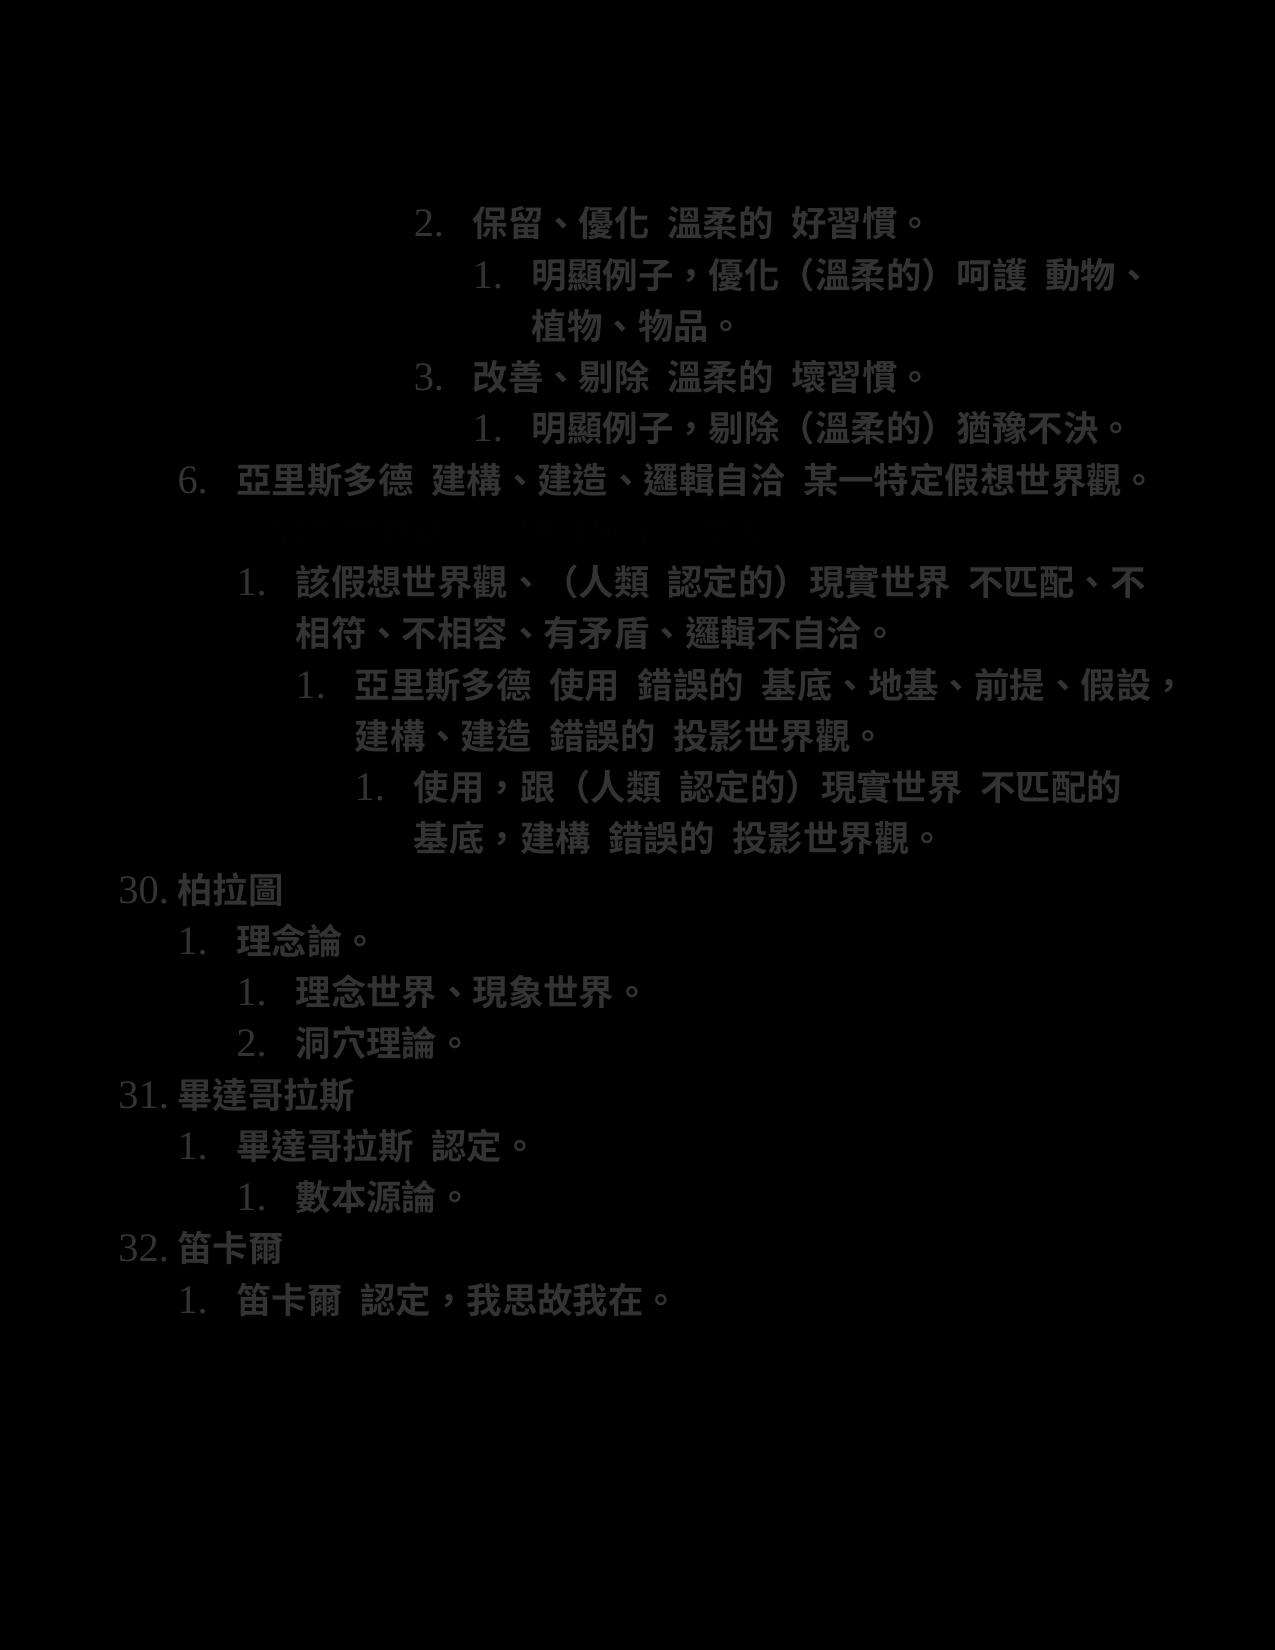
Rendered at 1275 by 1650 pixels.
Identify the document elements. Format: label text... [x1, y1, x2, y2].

list 畢達哥拉斯 [118, 1067, 1157, 1118]
list 笛卡爾 [118, 1221, 1157, 1272]
list 明顯例子，剔除（溫柔的）猶豫不決。 [472, 401, 1157, 452]
list 理念世界、現象世界。 [236, 964, 1157, 1016]
list 保留、優化 溫柔的 好習慣。 [413, 196, 1157, 247]
list 笛卡爾 認定，我思故我在。 [177, 1272, 1157, 1323]
list 畢達哥拉斯 認定。 [177, 1118, 1157, 1169]
list 數本源論。 [236, 1169, 1157, 1221]
list 理念論。 [177, 913, 1157, 964]
list 使用，跟（人類 認定的）現實世界 不匹配的 基底，建構 錯誤的 投影世界觀。 [354, 759, 1157, 862]
list 洞穴理論。 [236, 1016, 1157, 1067]
list 改善、剔除 溫柔的 壞習慣。 [413, 349, 1157, 401]
list 明顯例子，優化（溫柔的）呵護 動物、植物、物品。 [472, 247, 1157, 349]
list 該假想世界觀、（人類 認定的）現實世界 不匹配、不相符、不相容、有矛盾、邏輯不自洽。 [236, 554, 1157, 657]
list 亞里斯多德 建構、建造、邏輯自洽 某一特定假想世界觀。（假想世界觀 的 明顯例子，本書） [177, 452, 1157, 554]
list 柏拉圖 [118, 862, 1157, 913]
list 亞里斯多德 使用 錯誤的 基底、地基、前提、假設，建構、建造 錯誤的 投影世界觀。 [295, 657, 1157, 759]
